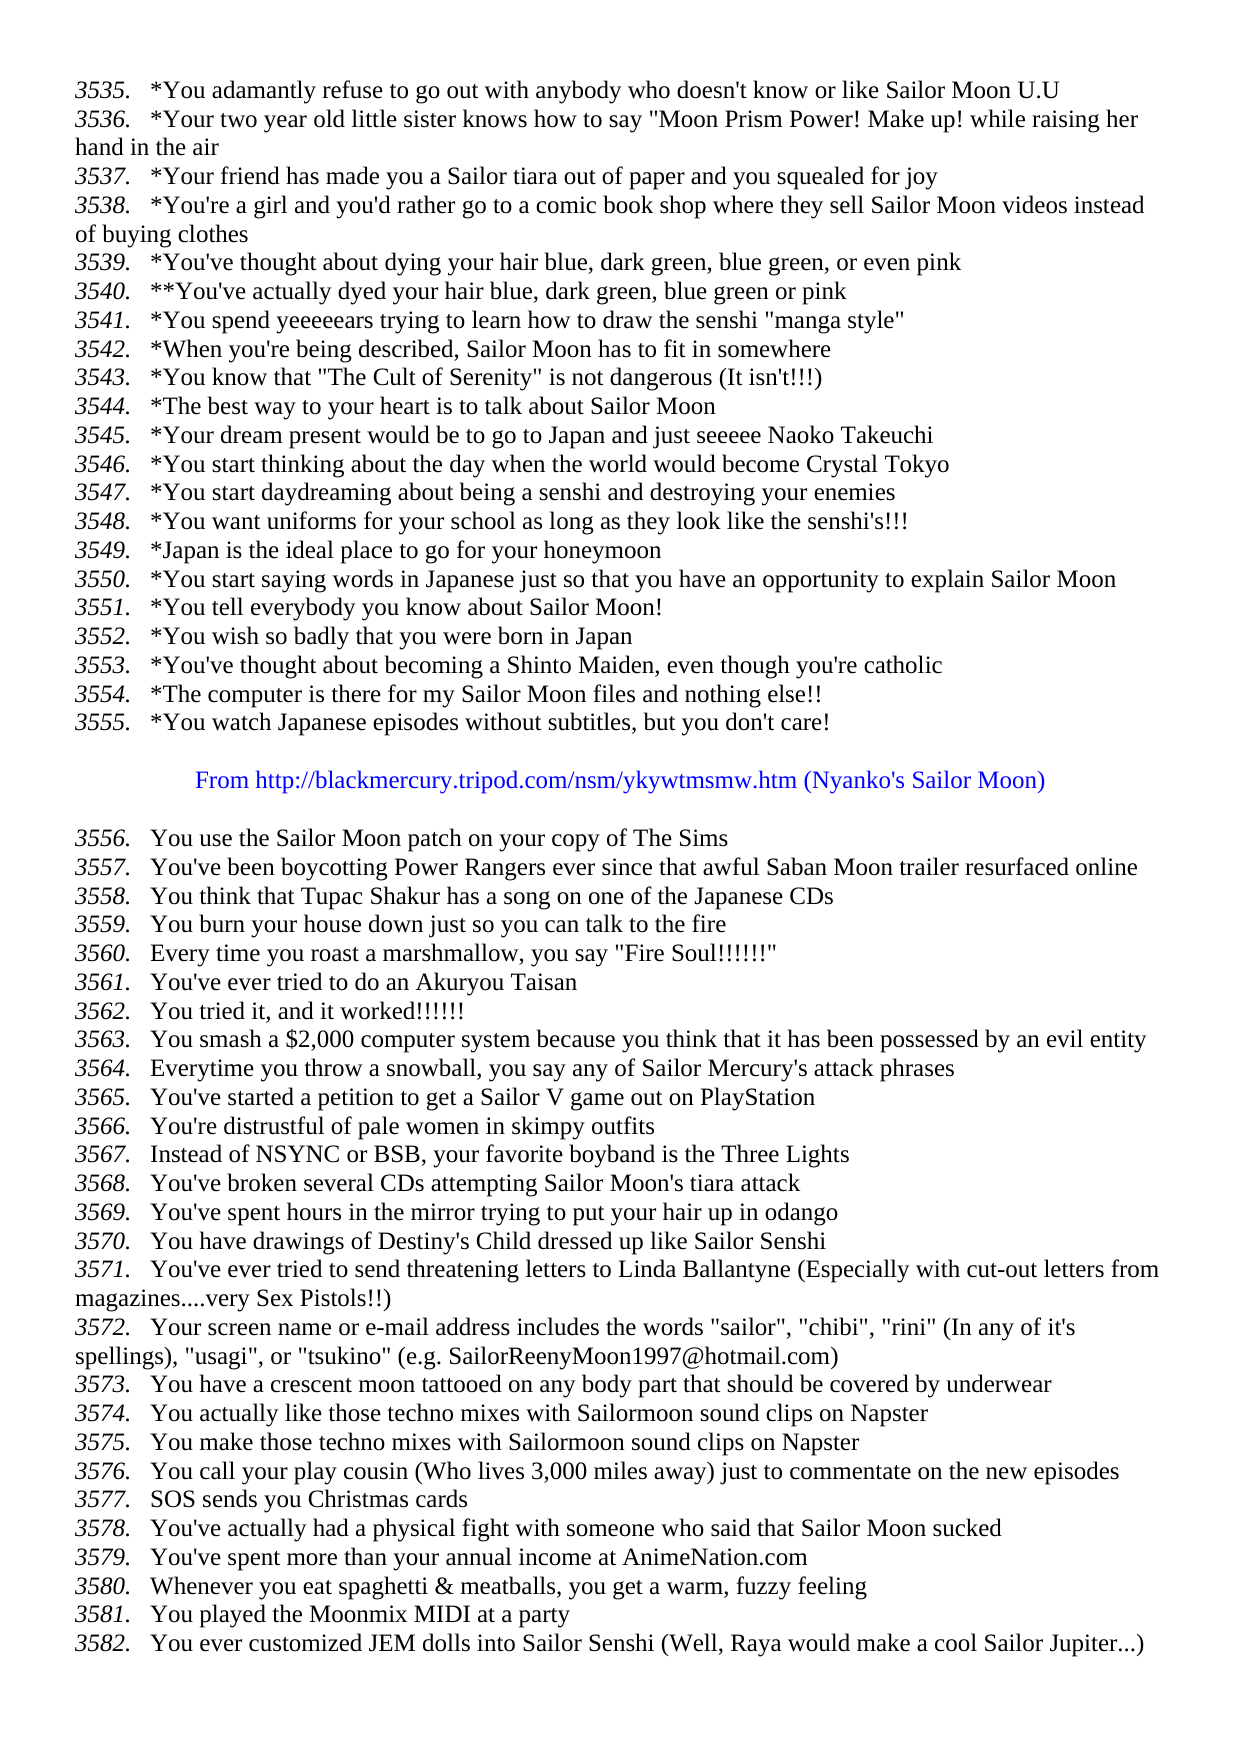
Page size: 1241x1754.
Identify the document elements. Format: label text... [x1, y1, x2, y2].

list *Your dream present would be to go to Japan and just seeeee Naoko Takeuchi [75, 420, 1165, 449]
list *You start saying words in Japanese just so that you have an opportunity to explain Sailor Moon [75, 564, 1165, 592]
list You actually like those techno mixes with Sailormoon sound clips on Napster [75, 1398, 1165, 1427]
list You've started a petition to get a Sailor V game out on PlayStation [75, 1082, 1165, 1111]
list You've been boycotting Power Rangers ever since that awful Saban Moon trailer resurfaced online [75, 852, 1165, 881]
list You call your play cousin (Who lives 3,000 miles away) just to commentate on the new episodes [75, 1456, 1165, 1484]
list *You want uniforms for your school as long as they look like the senshi's!!! [75, 506, 1165, 535]
list **You've actually dyed your hair blue, dark green, blue green or pink [75, 276, 1165, 305]
list You think that Tupac Shakur has a song on one of the Japanese CDs [75, 881, 1165, 909]
list SOS sends you Christmas cards [75, 1484, 1165, 1513]
list *The best way to your heart is to talk about Sailor Moon [75, 391, 1165, 420]
list *You know that "The Cult of Serenity" is not dangerous (It isn't!!!) [75, 362, 1165, 391]
list You played the Moonmix MIDI at a party [75, 1599, 1165, 1628]
list *You've thought about becoming a Shinto Maiden, even though you're catholic [75, 650, 1165, 679]
list *You watch Japanese episodes without subtitles, but you don't care! [75, 707, 1165, 736]
text From http://blackmercury.tripod.com/nsm/ykywtmsmw.htm (Nyanko's Sailor Moon) [75, 765, 1165, 794]
list *Your friend has made you a Sailor tiara out of paper and you squealed for joy [75, 161, 1165, 190]
list You use the Sailor Moon patch on your copy of The Sims [75, 823, 1165, 852]
list You've broken several CDs attempting Sailor Moon's tiara attack [75, 1168, 1165, 1197]
list *You're a girl and you'd rather go to a comic book shop where they sell Sailor Moon videos instead of buying clothes [75, 190, 1165, 247]
list You're distrustful of pale women in skimpy outfits [75, 1111, 1165, 1139]
list *You wish so badly that you were born in Japan [75, 621, 1165, 650]
list *When you're being described, Sailor Moon has to fit in somewhere [75, 334, 1165, 362]
list You have a crescent moon tattooed on any body part that should be covered by underwear [75, 1369, 1165, 1398]
list *You've thought about dying your hair blue, dark green, blue green, or even pink [75, 247, 1165, 276]
list You have drawings of Destiny's Child dressed up like Sailor Senshi [75, 1226, 1165, 1254]
list *The computer is there for my Sailor Moon files and nothing else!! [75, 679, 1165, 707]
list *Japan is the ideal place to go for your honeymoon [75, 535, 1165, 564]
list *Your two year old little sister knows how to say "Moon Prism Power! Make up! while raising her hand in the air [75, 104, 1165, 161]
list You smash a $2,000 computer system because you think that it has been possessed by an evil entity [75, 1024, 1165, 1053]
list *You tell everybody you know about Sailor Moon! [75, 592, 1165, 621]
list You make those techno mixes with Sailormoon sound clips on Napster [75, 1427, 1165, 1456]
list Your screen name or e-mail address includes the words "sailor", "chibi", "rini" (In any of it's spellings), "usagi", or "tsukino" (e.g. SailorReenyMoon1997@hotmail.com) [75, 1312, 1165, 1369]
list *You adamantly refuse to go out with anybody who doesn't know or like Sailor Moon U.U [75, 75, 1165, 104]
list You tried it, and it worked!!!!!! [75, 996, 1165, 1024]
list You've ever tried to do an Akuryou Taisan [75, 967, 1165, 996]
list *You start daydreaming about being a senshi and destroying your enemies [75, 477, 1165, 506]
list Whenever you eat spaghetti & meatballs, you get a warm, fuzzy feeling [75, 1571, 1165, 1599]
list You've actually had a physical fight with someone who said that Sailor Moon sucked [75, 1513, 1165, 1542]
list Every time you roast a marshmallow, you say "Fire Soul!!!!!!" [75, 938, 1165, 967]
list You've spent hours in the mirror trying to put your hair up in odango [75, 1197, 1165, 1226]
list You burn your house down just so you can talk to the fire [75, 909, 1165, 938]
list Everytime you throw a snowball, you say any of Sailor Mercury's attack phrases [75, 1053, 1165, 1082]
list *You spend yeeeeears trying to learn how to draw the senshi "manga style" [75, 305, 1165, 334]
list You've ever tried to send threatening letters to Linda Ballantyne (Especially with cut-out letters from magazines....very Sex Pistols!!) [75, 1254, 1165, 1312]
list You ever customized JEM dolls into Sailor Senshi (Well, Raya would make a cool Sailor Jupiter...) [75, 1628, 1165, 1657]
list Instead of NSYNC or BSB, your favorite boyband is the Three Lights [75, 1139, 1165, 1168]
list You've spent more than your annual income at AnimeNation.com [75, 1542, 1165, 1571]
list *You start thinking about the day when the world would become Crystal Tokyo [75, 449, 1165, 477]
